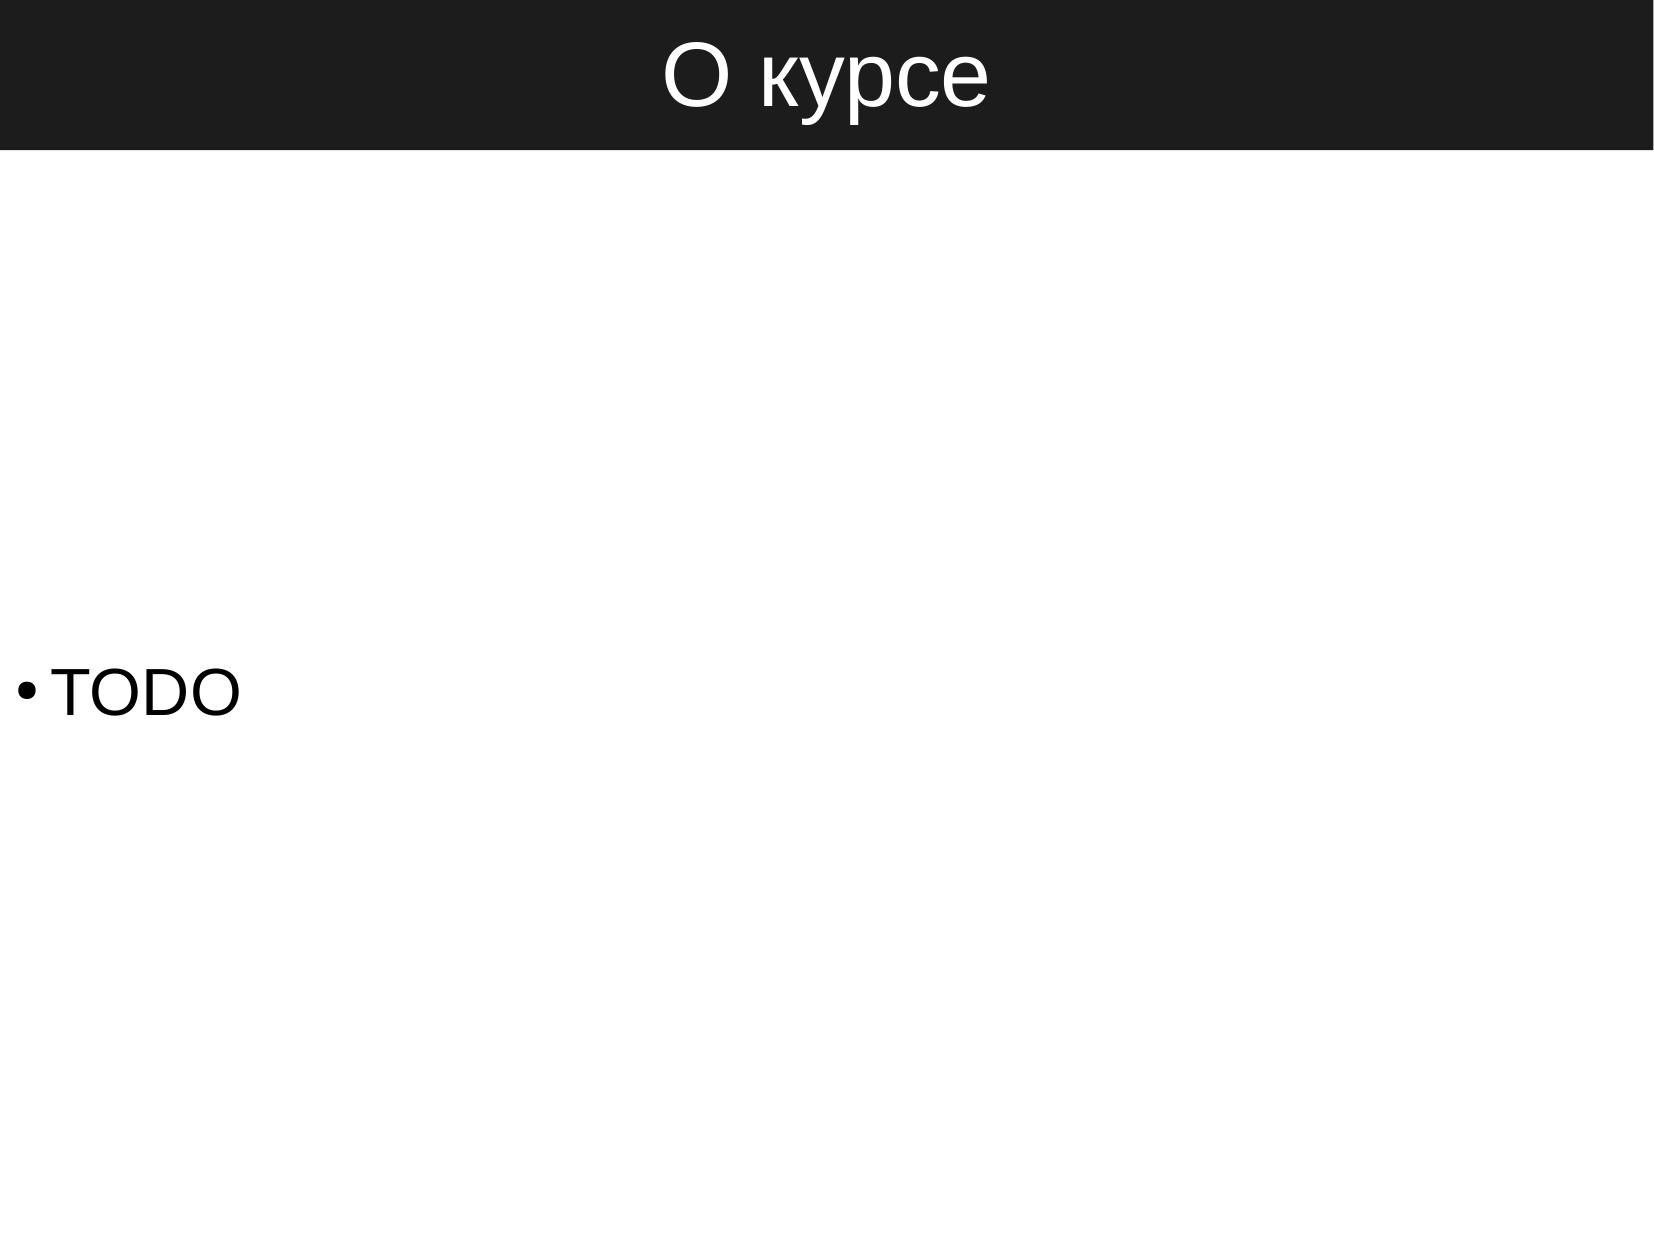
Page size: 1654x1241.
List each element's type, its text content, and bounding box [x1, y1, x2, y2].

subtitle TODO [15, 168, 1606, 1218]
title О курсе [0, 0, 1654, 151]
